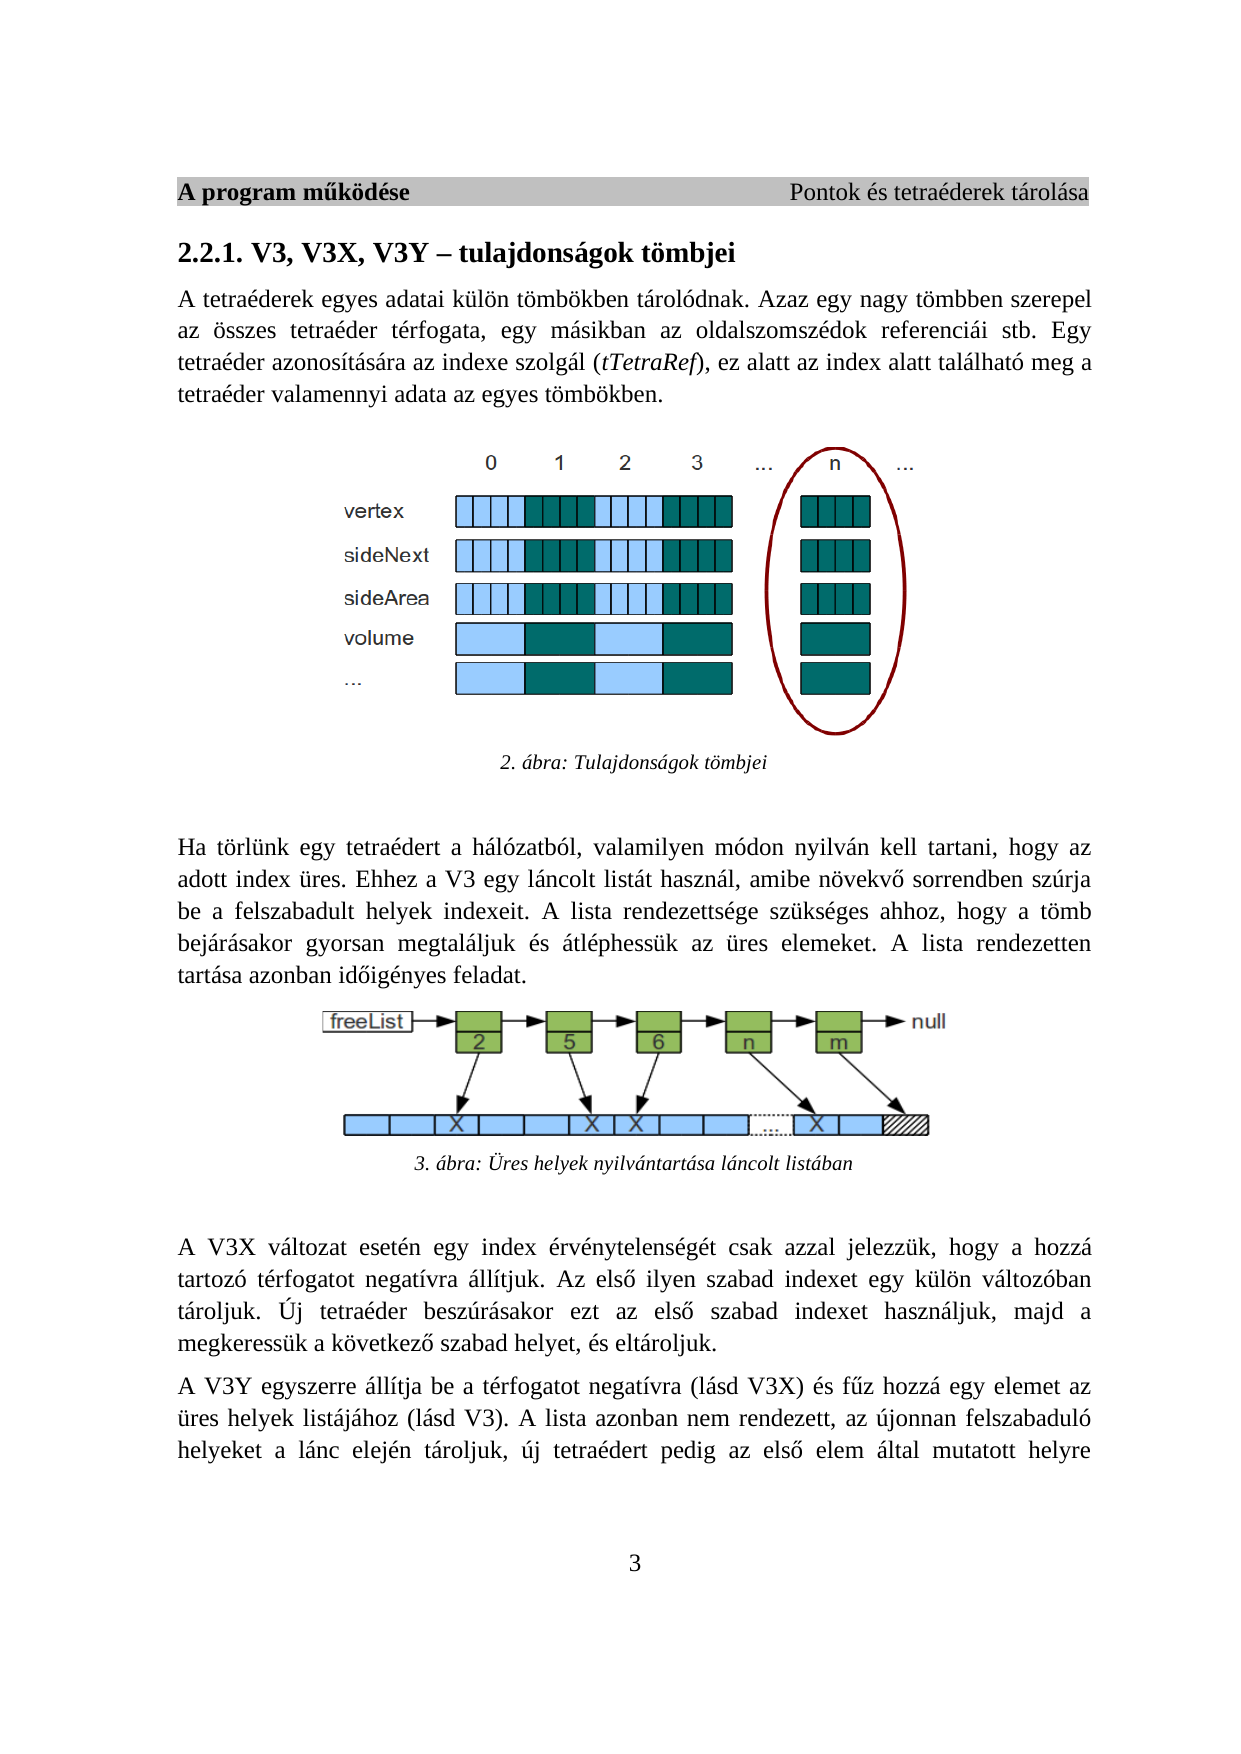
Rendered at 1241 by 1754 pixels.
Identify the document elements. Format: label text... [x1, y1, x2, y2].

picture [335, 447, 939, 736]
picture [322, 1011, 952, 1136]
text A V3X változat esetén egy index érvénytelenségét csak azzal jelezzük, hogy a hozzá tartozó térfogatot negatívra állítjuk. Az első ilyen szabad indexet egy külön változóban tároljuk. Új tetraéder beszúrásakor ezt az első szabad indexet használjuk, majd a megkeressük a következő szabad helyet, és eltároljuk. [177, 1232, 1093, 1357]
subtitle V3, V3X, V3Y – tulajdonságok tömbjei [177, 236, 1093, 269]
text A V3Y egyszerre állítja be a térfogatot negatívra (lásd V3X) és fűz hozzá egy elemet az üres helyek listájához (lásd V3). A lista azonban nem rendezett, az újonnan felszabaduló helyeket a lánc elején tároljuk, új tetraédert pedig az első elem által mutatott helyre [177, 1371, 1093, 1464]
text 2. ábra: Tulajdonságok tömbjei [319, 744, 951, 774]
text 3. ábra: Üres helyek nyilvántartása láncolt listában [306, 1145, 964, 1174]
text Ha törlünk egy tetraédert a hálózatból, valamilyen módon nyilván kell tartani, hogy az adott index üres. Ehhez a V3 egy láncolt listát használ, amibe növekvő sorrendben szúrja be a felszabadult helyek indexeit. A lista rendezettsége szükséges ahhoz, hogy a tömb bejárásakor gyorsan megtaláljuk és átléphessük az üres elemeket. A lista rendezetten tartása azonban időigényes feladat. [177, 832, 1093, 989]
text A tetraéderek egyes adatai külön tömbökben tárolódnak. Azaz egy nagy tömbben szerepel az összes tetraéder térfogata, egy másikban az oldalszomszédok referenciái stb. Egy tetraéder azonosítására az indexe szolgál (tTetraRef), ez alatt az index alatt található meg a tetraéder valamennyi adata az egyes tömbökben. [177, 283, 1093, 408]
